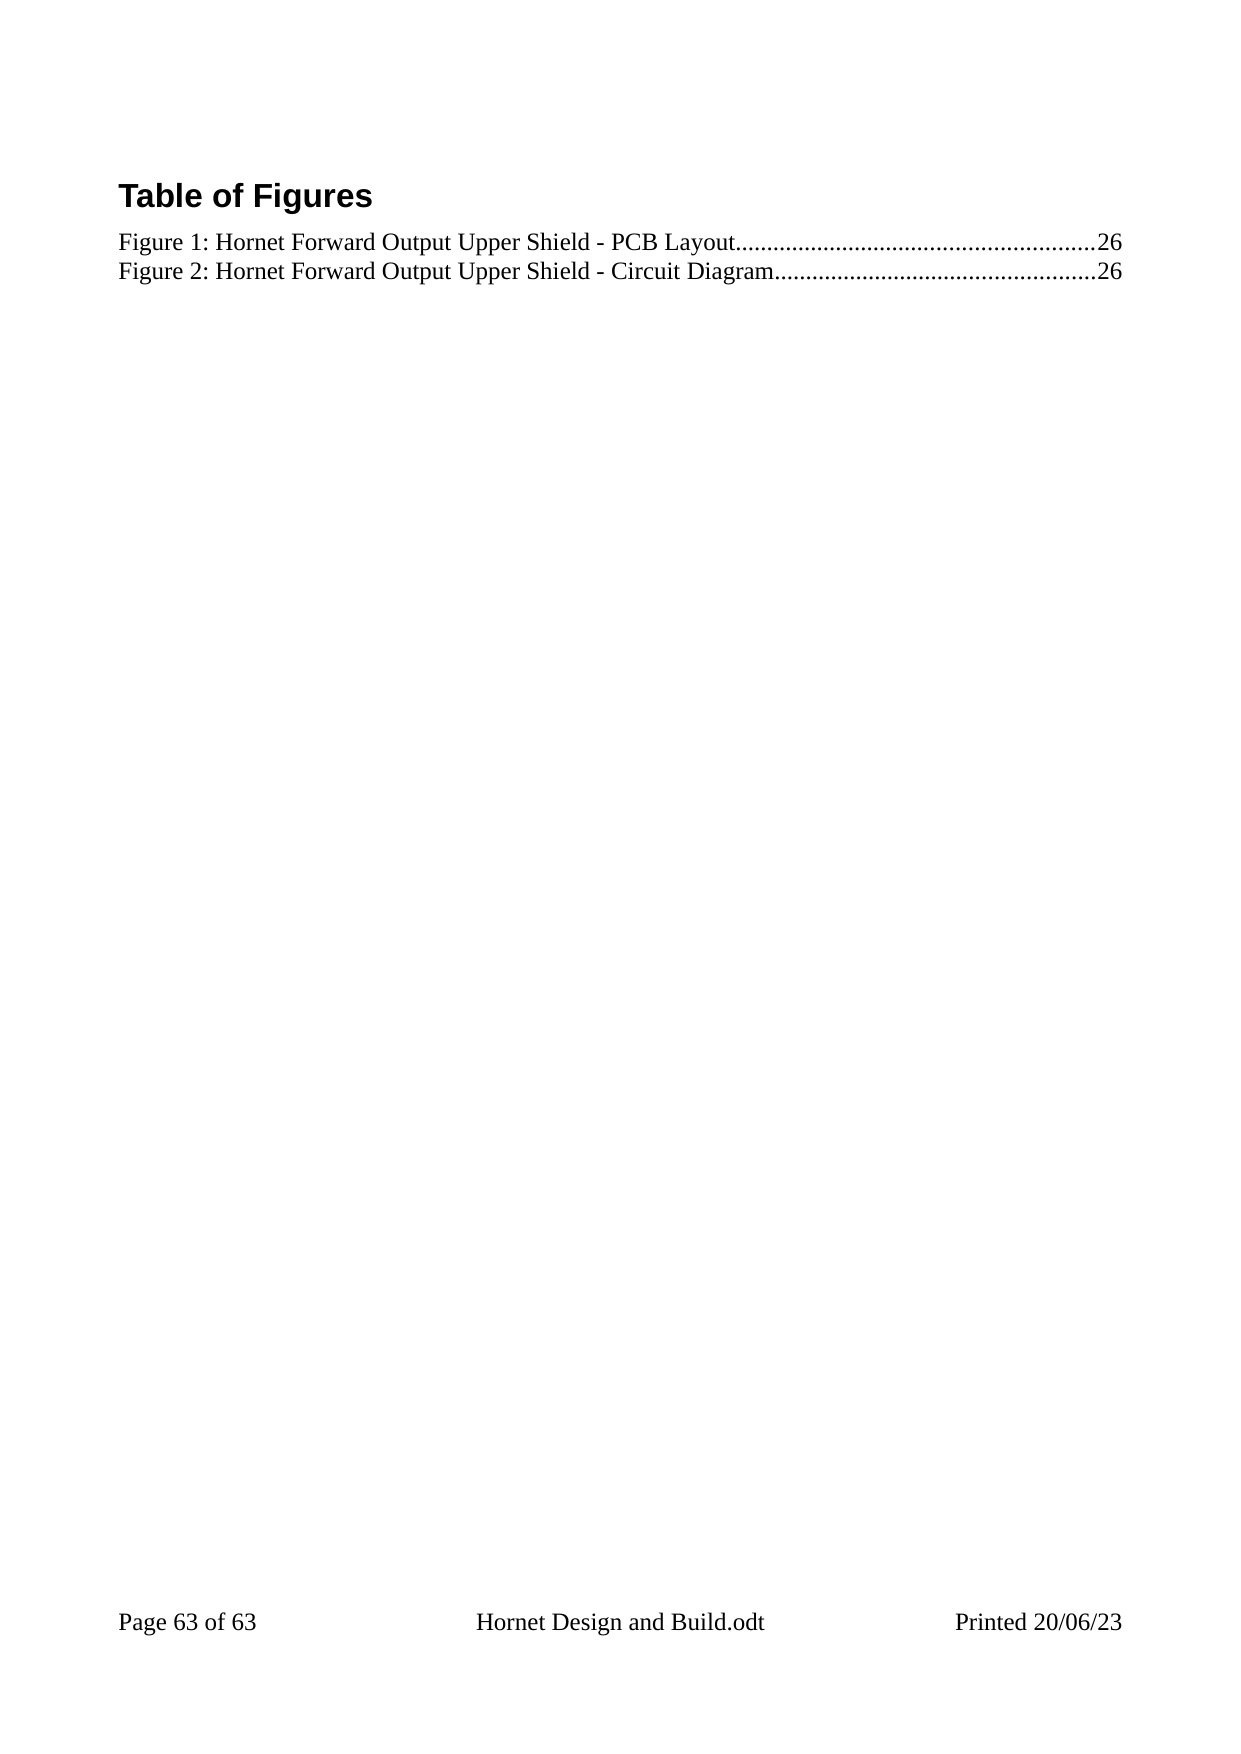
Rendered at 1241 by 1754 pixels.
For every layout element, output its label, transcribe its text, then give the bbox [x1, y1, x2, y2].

text Figure 1: Hornet Forward Output Upper Shield - PCB Layout 26 [118, 227, 1122, 256]
subtitle Table of Figures [118, 176, 1122, 214]
text Figure 2: Hornet Forward Output Upper Shield - Circuit Diagram 26 [118, 256, 1122, 284]
